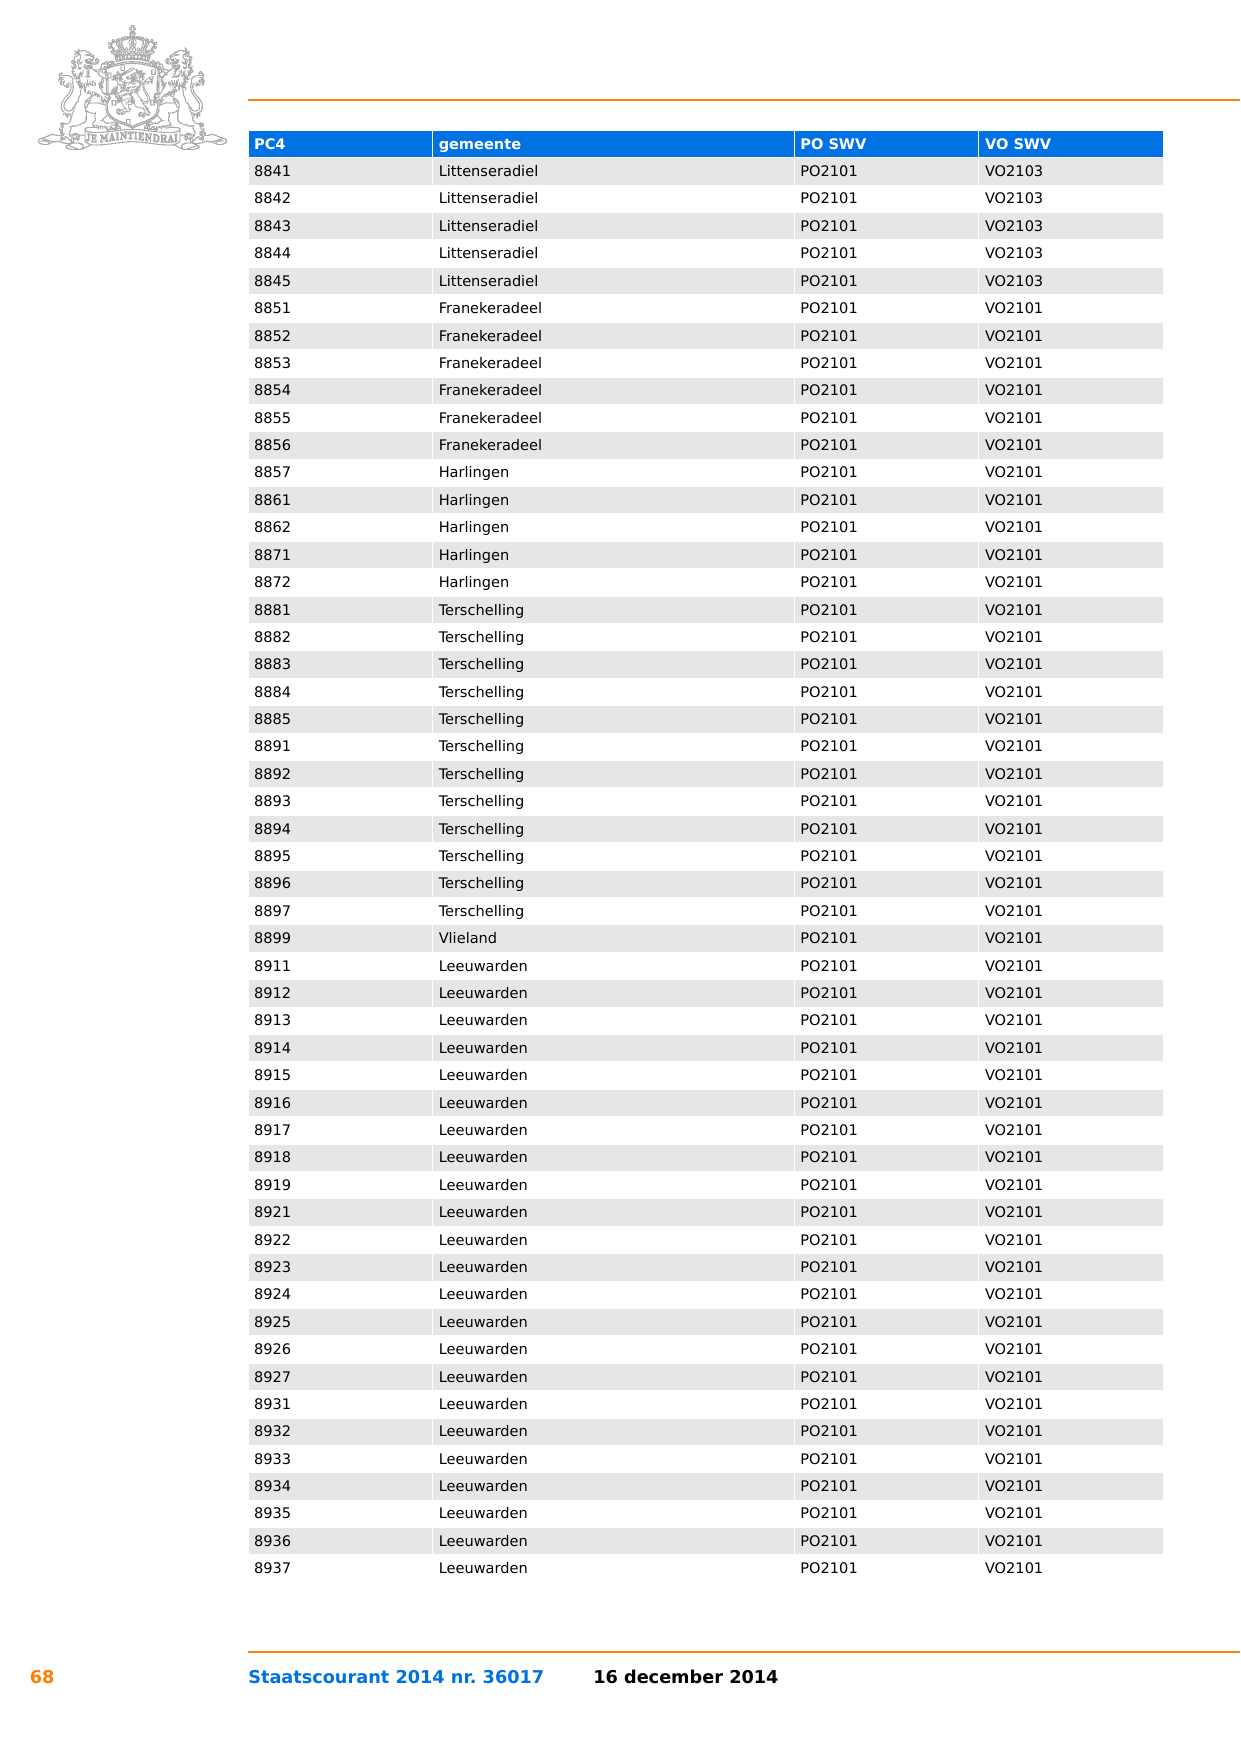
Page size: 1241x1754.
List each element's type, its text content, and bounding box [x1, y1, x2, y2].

table_cell 8861 [249, 487, 432, 513]
table_cell PO2101 [795, 679, 978, 705]
table_cell PO2101 [795, 1199, 978, 1226]
table_cell Franekeradeel [433, 295, 794, 322]
table_cell Leeuwarden [433, 1117, 794, 1143]
table_cell 8935 [249, 1501, 432, 1527]
table_cell VO2101 [979, 706, 1163, 733]
table_cell PO2101 [795, 925, 978, 952]
table_cell 8916 [249, 1090, 432, 1116]
table_cell VO2101 [979, 679, 1163, 705]
table_cell VO2101 [979, 953, 1163, 979]
table_cell PO2101 [795, 1254, 978, 1281]
table_cell Franekeradeel [433, 323, 794, 349]
table_cell 8891 [249, 734, 432, 760]
table_cell Leeuwarden [433, 1309, 794, 1335]
table_header VO SWV [979, 131, 1163, 157]
table_cell 8912 [249, 980, 432, 1007]
table_cell PO2101 [795, 816, 978, 842]
table_cell PO2101 [795, 1501, 978, 1527]
table_cell VO2101 [979, 295, 1163, 322]
table_cell Franekeradeel [433, 378, 794, 404]
table_cell Franekeradeel [433, 405, 794, 431]
table_cell PO2101 [795, 898, 978, 924]
table_cell PO2101 [795, 1473, 978, 1500]
table_cell VO2101 [979, 1446, 1163, 1472]
table_cell Leeuwarden [433, 1336, 794, 1363]
table_cell 8852 [249, 323, 432, 349]
table_cell VO2103 [979, 158, 1163, 185]
table_cell VO2101 [979, 816, 1163, 842]
table_cell 8921 [249, 1199, 432, 1226]
table_cell Littenseradiel [433, 241, 794, 267]
table_cell Leeuwarden [433, 953, 794, 979]
table_cell VO2101 [979, 1528, 1163, 1554]
table_cell 8881 [249, 597, 432, 623]
table_cell 8857 [249, 460, 432, 486]
table_cell 8919 [249, 1172, 432, 1198]
table_cell Littenseradiel [433, 186, 794, 212]
table_cell 8856 [249, 432, 432, 459]
table_cell 8923 [249, 1254, 432, 1281]
table_cell Harlingen [433, 515, 794, 541]
table_cell 8911 [249, 953, 432, 979]
table_cell VO2101 [979, 1199, 1163, 1226]
table_cell VO2101 [979, 624, 1163, 650]
table_cell PO2101 [795, 1090, 978, 1116]
table_cell 8934 [249, 1473, 432, 1500]
table_cell PO2101 [795, 624, 978, 650]
table_cell 8922 [249, 1227, 432, 1253]
table_cell 8841 [249, 158, 432, 185]
table_cell Leeuwarden [433, 1227, 794, 1253]
table_cell 8918 [249, 1145, 432, 1171]
table_cell Leeuwarden [433, 1090, 794, 1116]
table_cell Leeuwarden [433, 1035, 794, 1061]
table_cell Leeuwarden [433, 1419, 794, 1445]
table_cell VO2103 [979, 241, 1163, 267]
table_cell VO2101 [979, 1227, 1163, 1253]
table_cell 8855 [249, 405, 432, 431]
table_cell 8871 [249, 542, 432, 568]
table_cell Terschelling [433, 843, 794, 869]
table_cell Leeuwarden [433, 980, 794, 1007]
table_cell 8915 [249, 1063, 432, 1089]
table_cell PO2101 [795, 761, 978, 787]
table_cell Leeuwarden [433, 1528, 794, 1554]
table_header PO SWV [795, 131, 978, 157]
table_cell Leeuwarden [433, 1364, 794, 1390]
picture [38, 25, 227, 150]
table_cell 8862 [249, 515, 432, 541]
table_cell 8936 [249, 1528, 432, 1554]
table_cell PO2101 [795, 1008, 978, 1034]
table_cell PO2101 [795, 158, 978, 185]
table_cell PO2101 [795, 1309, 978, 1335]
table_cell Terschelling [433, 898, 794, 924]
table_cell 8845 [249, 268, 432, 294]
table_cell PO2101 [795, 515, 978, 541]
table_cell Terschelling [433, 706, 794, 733]
table_cell 8931 [249, 1391, 432, 1417]
table_cell 8892 [249, 761, 432, 787]
table_cell Leeuwarden [433, 1391, 794, 1417]
table_cell Leeuwarden [433, 1473, 794, 1500]
table_cell 8926 [249, 1336, 432, 1363]
table_cell PO2101 [795, 569, 978, 596]
table_cell 8885 [249, 706, 432, 733]
table_cell PO2101 [795, 1364, 978, 1390]
table_cell Terschelling [433, 789, 794, 815]
table_cell 8924 [249, 1282, 432, 1308]
table_cell Littenseradiel [433, 213, 794, 239]
table_cell Terschelling [433, 597, 794, 623]
table_cell VO2101 [979, 323, 1163, 349]
table_cell PO2101 [795, 597, 978, 623]
table_cell VO2101 [979, 1364, 1163, 1390]
table_cell VO2101 [979, 1063, 1163, 1089]
table_cell PO2101 [795, 734, 978, 760]
table_cell Terschelling [433, 651, 794, 678]
table_cell Leeuwarden [433, 1446, 794, 1472]
table_cell PO2101 [795, 980, 978, 1007]
table_cell Terschelling [433, 734, 794, 760]
table_cell Terschelling [433, 871, 794, 897]
table_cell VO2101 [979, 734, 1163, 760]
table_cell VO2101 [979, 1090, 1163, 1116]
table_cell VO2101 [979, 789, 1163, 815]
table_cell 8872 [249, 569, 432, 596]
table_cell VO2101 [979, 432, 1163, 459]
table_cell 8854 [249, 378, 432, 404]
table_cell PO2101 [795, 706, 978, 733]
table_cell VO2101 [979, 1254, 1163, 1281]
table_cell PO2101 [795, 1528, 978, 1554]
table_cell PO2101 [795, 241, 978, 267]
table_cell Littenseradiel [433, 268, 794, 294]
table_cell 8853 [249, 350, 432, 376]
table_cell Leeuwarden [433, 1556, 794, 1582]
table_cell VO2101 [979, 1117, 1163, 1143]
table_cell PO2101 [795, 1446, 978, 1472]
table_cell PO2101 [795, 953, 978, 979]
table_cell Terschelling [433, 679, 794, 705]
table_cell 8842 [249, 186, 432, 212]
table_cell PO2101 [795, 1556, 978, 1582]
table_cell VO2101 [979, 515, 1163, 541]
table_cell 8883 [249, 651, 432, 678]
table_cell VO2101 [979, 898, 1163, 924]
table_cell PO2101 [795, 542, 978, 568]
table_cell VO2101 [979, 378, 1163, 404]
table_cell PO2101 [795, 1227, 978, 1253]
table_cell VO2101 [979, 1556, 1163, 1582]
table_cell Harlingen [433, 460, 794, 486]
table_cell VO2101 [979, 980, 1163, 1007]
table_cell VO2101 [979, 1501, 1163, 1527]
table_cell VO2103 [979, 213, 1163, 239]
table_cell PO2101 [795, 1145, 978, 1171]
table_cell PO2101 [795, 432, 978, 459]
table_cell 8927 [249, 1364, 432, 1390]
table_cell VO2101 [979, 761, 1163, 787]
table_cell VO2101 [979, 843, 1163, 869]
table_cell 8843 [249, 213, 432, 239]
table_cell VO2101 [979, 460, 1163, 486]
table_cell PO2101 [795, 378, 978, 404]
table_cell PO2101 [795, 323, 978, 349]
table_cell 8895 [249, 843, 432, 869]
table_cell VO2101 [979, 542, 1163, 568]
table_cell Terschelling [433, 761, 794, 787]
table_cell VO2101 [979, 350, 1163, 376]
table_cell Leeuwarden [433, 1008, 794, 1034]
table_cell VO2101 [979, 1145, 1163, 1171]
table_cell 8933 [249, 1446, 432, 1472]
table_cell PO2101 [795, 186, 978, 212]
table_cell VO2101 [979, 1172, 1163, 1198]
table_cell VO2101 [979, 1035, 1163, 1061]
table_header PC4 [249, 131, 432, 157]
table_cell 8893 [249, 789, 432, 815]
table_cell PO2101 [795, 1172, 978, 1198]
table_cell 8894 [249, 816, 432, 842]
table_cell VO2101 [979, 1391, 1163, 1417]
table_cell VO2101 [979, 597, 1163, 623]
table_cell 8851 [249, 295, 432, 322]
table_cell Terschelling [433, 624, 794, 650]
table_cell Harlingen [433, 542, 794, 568]
table_cell PO2101 [795, 1282, 978, 1308]
table_cell PO2101 [795, 651, 978, 678]
table_cell PO2101 [795, 1117, 978, 1143]
table_cell PO2101 [795, 871, 978, 897]
table_cell 8897 [249, 898, 432, 924]
table_cell PO2101 [795, 213, 978, 239]
table_cell Harlingen [433, 569, 794, 596]
table_cell VO2103 [979, 186, 1163, 212]
table_cell VO2101 [979, 1282, 1163, 1308]
table_cell PO2101 [795, 1336, 978, 1363]
table_cell PO2101 [795, 789, 978, 815]
table_cell VO2101 [979, 487, 1163, 513]
table_cell PO2101 [795, 405, 978, 431]
table_cell VO2101 [979, 405, 1163, 431]
table_cell VO2103 [979, 268, 1163, 294]
table_cell VO2101 [979, 1419, 1163, 1445]
table_cell 8914 [249, 1035, 432, 1061]
table_cell Leeuwarden [433, 1172, 794, 1198]
table_cell PO2101 [795, 487, 978, 513]
table_cell 8884 [249, 679, 432, 705]
table_cell Leeuwarden [433, 1063, 794, 1089]
table_cell Leeuwarden [433, 1145, 794, 1171]
table_cell Leeuwarden [433, 1501, 794, 1527]
table_cell VO2101 [979, 651, 1163, 678]
table_cell 8899 [249, 925, 432, 952]
table_cell Franekeradeel [433, 350, 794, 376]
table_cell Vlieland [433, 925, 794, 952]
table_cell 8882 [249, 624, 432, 650]
table_cell 8925 [249, 1309, 432, 1335]
table_cell VO2101 [979, 871, 1163, 897]
table_cell VO2101 [979, 1309, 1163, 1335]
table_cell Leeuwarden [433, 1282, 794, 1308]
table_cell PO2101 [795, 1063, 978, 1089]
table_cell PO2101 [795, 1035, 978, 1061]
table_cell VO2101 [979, 1473, 1163, 1500]
table_cell VO2101 [979, 1336, 1163, 1363]
table_cell 8932 [249, 1419, 432, 1445]
table_cell Leeuwarden [433, 1254, 794, 1281]
table_cell Littenseradiel [433, 158, 794, 185]
table_cell 8913 [249, 1008, 432, 1034]
table_cell PO2101 [795, 268, 978, 294]
table_cell Franekeradeel [433, 432, 794, 459]
table_cell PO2101 [795, 1419, 978, 1445]
table_cell Terschelling [433, 816, 794, 842]
table_cell PO2101 [795, 295, 978, 322]
table_header gemeente [433, 131, 794, 157]
table_cell PO2101 [795, 1391, 978, 1417]
table_cell Harlingen [433, 487, 794, 513]
table_cell PO2101 [795, 460, 978, 486]
table_cell VO2101 [979, 925, 1163, 952]
table_cell Leeuwarden [433, 1199, 794, 1226]
table_cell 8844 [249, 241, 432, 267]
table_cell VO2101 [979, 569, 1163, 596]
table_cell VO2101 [979, 1008, 1163, 1034]
table_cell 8917 [249, 1117, 432, 1143]
table_cell 8896 [249, 871, 432, 897]
table_cell PO2101 [795, 350, 978, 376]
table_cell PO2101 [795, 843, 978, 869]
table_cell 8937 [249, 1556, 432, 1582]
